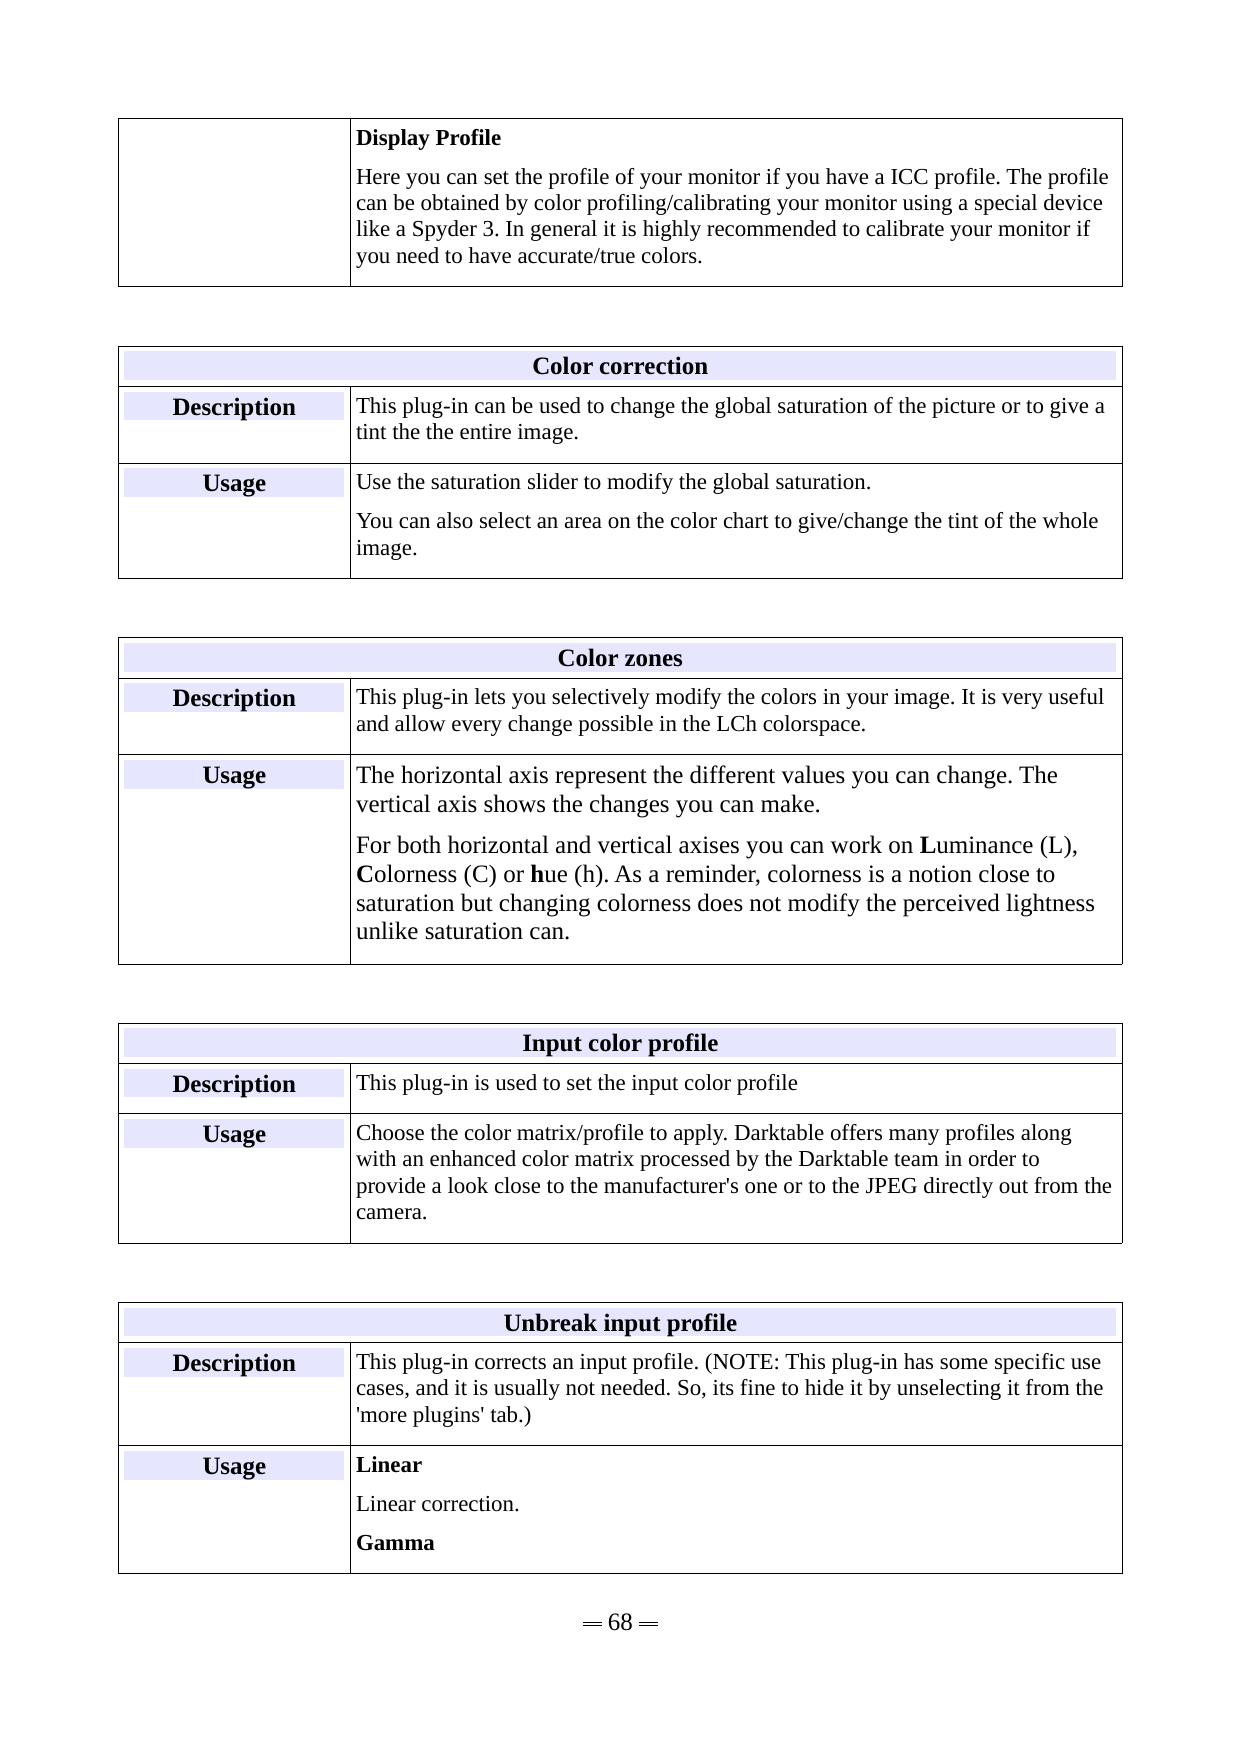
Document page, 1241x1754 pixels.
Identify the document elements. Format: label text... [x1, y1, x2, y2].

table_cell Linear Linear correction. Gamma [351, 1446, 1122, 1573]
table_cell [119, 119, 350, 286]
table_header Color zones [119, 638, 1122, 678]
table_header Color correction [119, 347, 1122, 386]
table_cell Usage [119, 1446, 350, 1573]
table_cell This plug-in lets you selectively modify the colors in your image. It is very useful and allow every change possible in the LCh colorspace. [351, 679, 1122, 754]
table_cell This plug-in can be used to change the global saturation of the picture or to give a tint the the entire image. [351, 387, 1122, 463]
table_cell Description [119, 1343, 350, 1445]
table_cell Display Profile Here you can set the profile of your monitor if you have a ICC profile. The profile can be obtained by color profiling/calibrating your monitor using a special device like a Spyder 3. In general it is highly recommended to calibrate your monitor if you need to have accurate/true colors. [351, 119, 1122, 286]
table_cell Description [119, 679, 350, 754]
table_cell Usage [119, 1114, 350, 1243]
table_header Input color profile [119, 1024, 1122, 1063]
table_cell This plug-in is used to set the input color profile [351, 1064, 1122, 1113]
table_cell Usage [119, 464, 350, 578]
table_cell Usage [119, 755, 350, 963]
table_cell Description [119, 1064, 350, 1113]
table_header Unbreak input profile [119, 1303, 1122, 1342]
table_cell Choose the color matrix/profile to apply. Darktable offers many profiles along with an enhanced color matrix processed by the Darktable team in order to provide a look close to the manufacturer's one or to the JPEG directly out from the camera. [351, 1114, 1122, 1243]
table_cell The horizontal axis represent the different values you can change. The vertical axis shows the changes you can make. For both horizontal and vertical axises you can work on Luminance (L), Colorness (C) or hue (h). As a reminder, colorness is a notion close to saturation but changing colorness does not modify the perceived lightness unlike saturation can. [351, 755, 1122, 963]
table_cell Use the saturation slider to modify the global saturation. You can also select an area on the color chart to give/change the tint of the whole image. [351, 464, 1122, 578]
table_cell Description [119, 387, 350, 463]
table_cell This plug-in corrects an input profile. (NOTE: This plug-in has some specific use cases, and it is usually not needed. So, its fine to hide it by unselecting it from the 'more plugins' tab.) [351, 1343, 1122, 1445]
